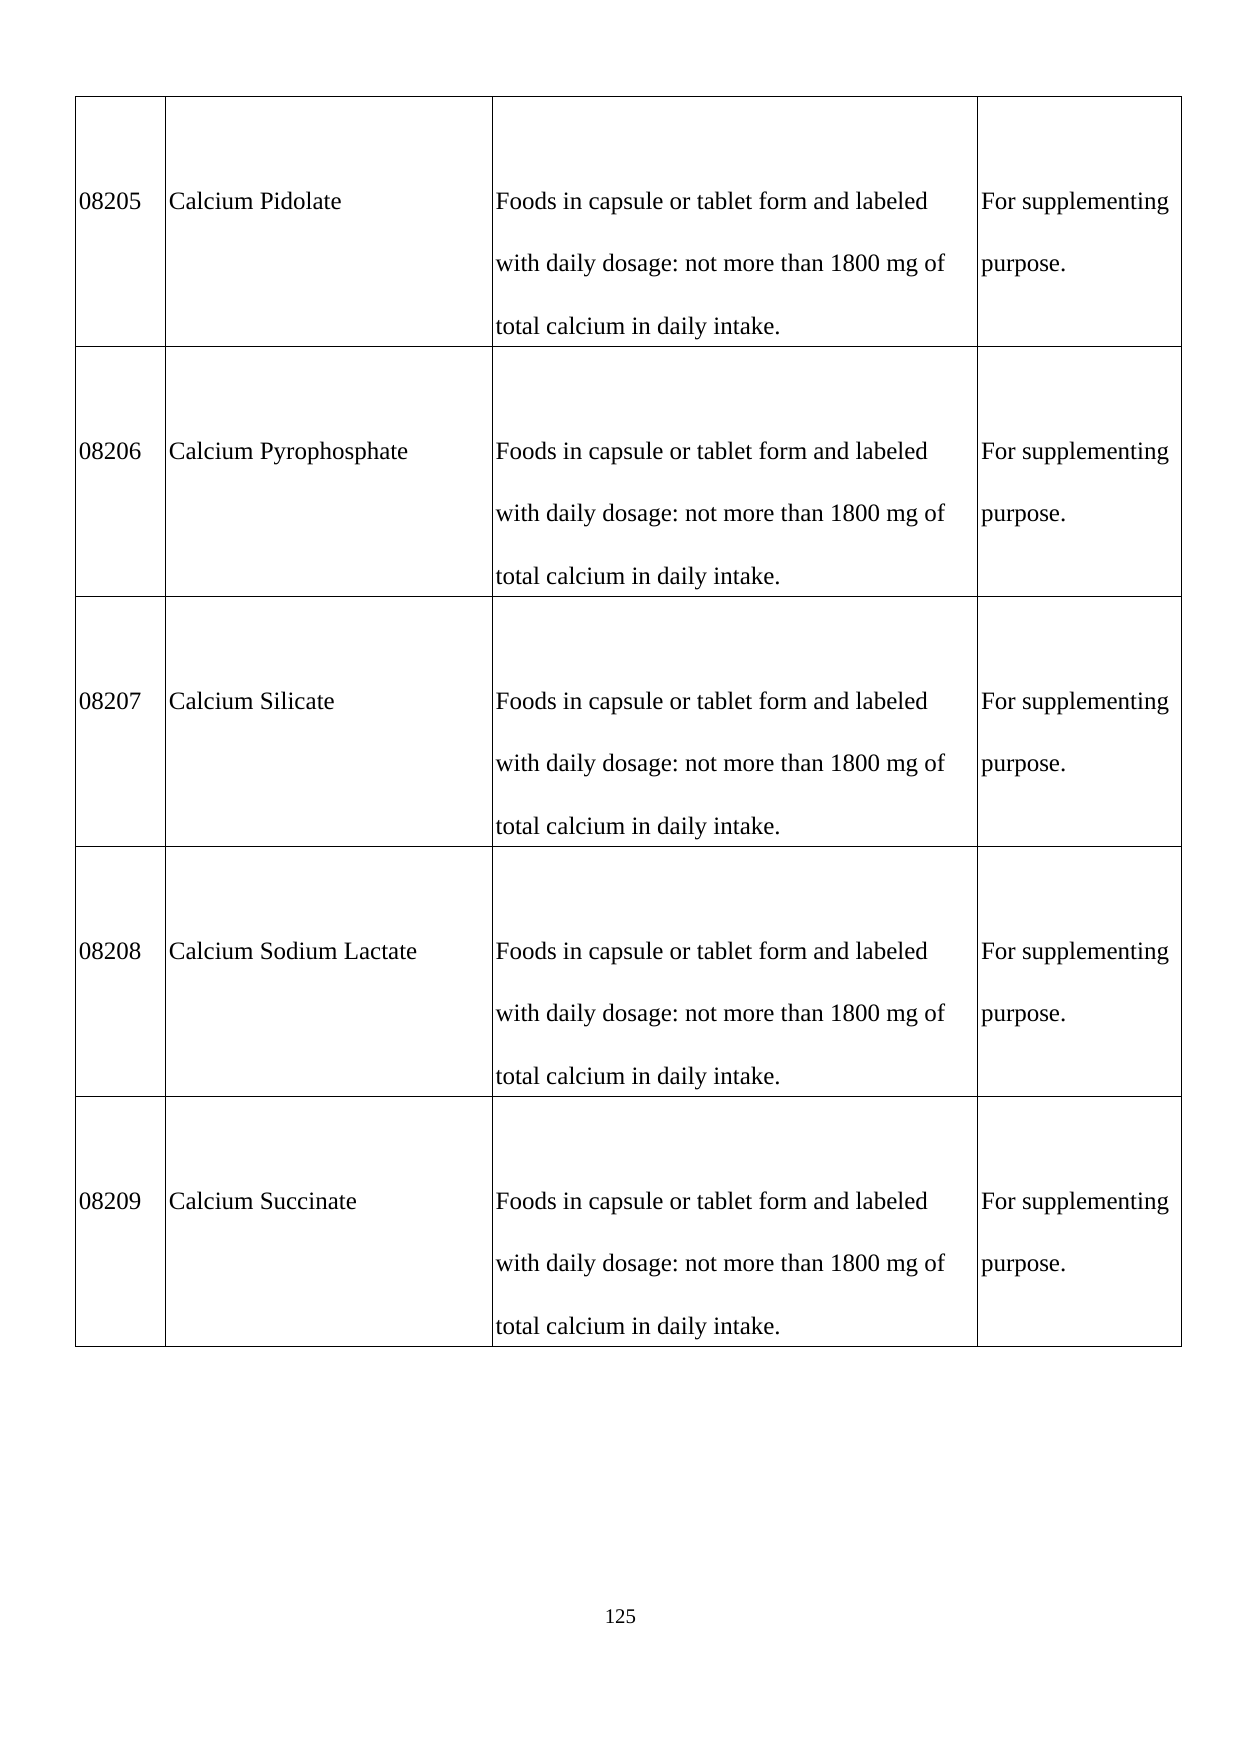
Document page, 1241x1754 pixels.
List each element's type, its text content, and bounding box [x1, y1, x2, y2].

table_cell 08209 [76, 1097, 165, 1346]
table_cell For supplementing purpose. [978, 597, 1181, 846]
table_cell Foods in capsule or tablet form and labeled with daily dosage: not more than 1800 mg of total calcium in daily intake. [493, 1097, 977, 1346]
table_cell Calcium Pyrophosphate [166, 347, 492, 596]
table_cell Foods in capsule or tablet form and labeled with daily dosage: not more than 1800 mg of total calcium in daily intake. [493, 97, 977, 346]
table_cell For supplementing purpose. [978, 97, 1181, 346]
table_cell 08208 [76, 847, 165, 1096]
table_cell Calcium Succinate [166, 1097, 492, 1346]
table_cell Foods in capsule or tablet form and labeled with daily dosage: not more than 1800 mg of total calcium in daily intake. [493, 347, 977, 596]
table_cell For supplementing purpose. [978, 847, 1181, 1096]
table_cell Calcium Silicate [166, 597, 492, 846]
table_cell Calcium Sodium Lactate [166, 847, 492, 1096]
table_cell For supplementing purpose. [978, 1097, 1181, 1346]
table_cell Foods in capsule or tablet form and labeled with daily dosage: not more than 1800 mg of total calcium in daily intake. [493, 597, 977, 846]
table_cell For supplementing purpose. [978, 347, 1181, 596]
table_cell Calcium Pidolate [166, 97, 492, 346]
table_cell 08206 [76, 347, 165, 596]
table_cell 08207 [76, 597, 165, 846]
table_cell 08205 [76, 97, 165, 346]
table_cell Foods in capsule or tablet form and labeled with daily dosage: not more than 1800 mg of total calcium in daily intake. [493, 847, 977, 1096]
